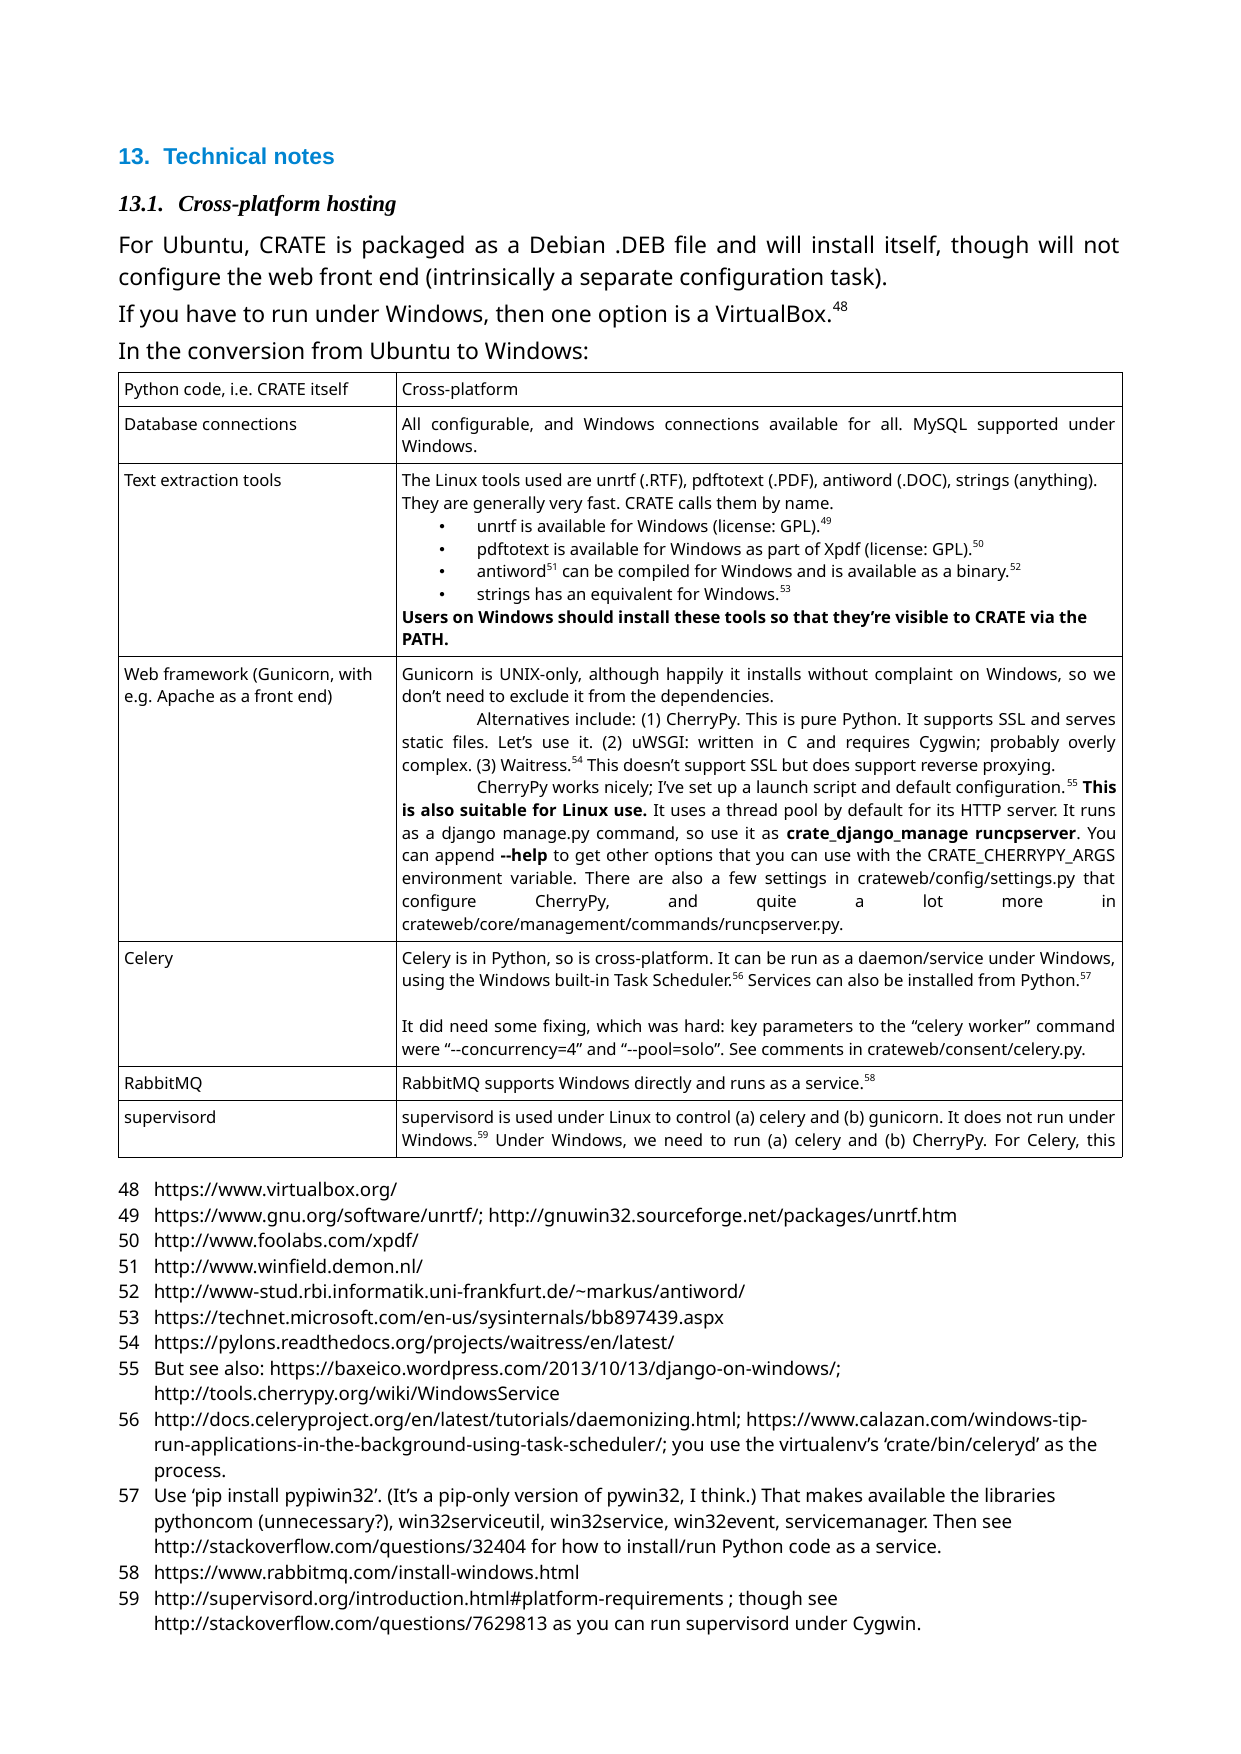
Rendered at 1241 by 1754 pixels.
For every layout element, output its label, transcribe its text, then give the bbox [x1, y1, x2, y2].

table_cell All configurable, and Windows connections available for all. MySQL supported under Windows. [397, 407, 1122, 463]
table_header Python code, i.e. CRATE itself [119, 373, 396, 406]
text https://www.virtualbox.org/ [118, 1176, 1122, 1202]
table_cell RabbitMQ [119, 1067, 396, 1100]
table_cell Text extraction tools [119, 464, 396, 656]
text If you have to run under Windows, then one option is a VirtualBox. [118, 298, 1122, 329]
table_cell Web framework (Gunicorn, with e.g. Apache as a front end) [119, 657, 396, 941]
table_cell Gunicorn is UNIX-only, although happily it installs without complaint on Windows, so we don’t need to exclude it from the dependencies. Alternatives include: (1) CherryPy. This is pure Python. It supports SSL and serves static files. Let’s use it. (2) uWSGI: written in C and requires Cygwin; probably overly complex. (3) Waitress. This doesn’t support SSL but does support reverse proxying. CherryPy works nicely; I’ve set up a launch script and default configuration. This is also suitable for Linux use. It uses a thread pool by default for its HTTP server. It runs as a django manage.py command, so use it as crate_django_manage runcpserver. You can append --help to get other options that you can use with the CRATE_CHERRYPY_ARGS environment variable. There are also a few settings in crateweb/config/settings.py that configure CherryPy, and quite a lot more in crateweb/core/management/commands/runcpserver.py. [397, 657, 1122, 941]
subtitle Cross-platform hosting [118, 190, 1122, 217]
table_cell Celery [119, 942, 396, 1066]
table_cell Database connections [119, 407, 396, 463]
table_cell supervisord is used under Linux to control (a) celery and (b) gunicorn. It does not run under Windows. Under Windows, we need to run (a) celery and (b) CherryPy. For Celery, this [397, 1101, 1122, 1157]
table_cell supervisord [119, 1101, 396, 1157]
text For Ubuntu, CRATE is packaged as a Debian .DEB file and will install itself, though will not configure the web front end (intrinsically a separate configuration task). [118, 229, 1122, 292]
table_cell The Linux tools used are unrtf (.RTF), pdftotext (.PDF), antiword (.DOC), strings (anything). They are generally very fast. CRATE calls them by name. unrtf is available for Windows (license: GPL). pdftotext is available for Windows as part of Xpdf (license: GPL). antiword can be compiled for Windows and is available as a binary. strings has an equivalent for Windows. Users on Windows should install these tools so that they’re visible to CRATE via the PATH. [397, 464, 1122, 656]
table_header Cross-platform [397, 373, 1122, 406]
text In the conversion from Ubuntu to Windows: [118, 335, 1122, 366]
table_cell Celery is in Python, so is cross-platform. It can be run as a daemon/service under Windows, using the Windows built-in Task Scheduler. Services can also be installed from Python. It did need some fixing, which was hard: key parameters to the “celery worker” command were “--concurrency=4” and “--pool=solo”. See comments in crateweb/consent/celery.py. [397, 942, 1122, 1066]
table_cell RabbitMQ supports Windows directly and runs as a service. [397, 1067, 1122, 1100]
subtitle Technical notes [118, 143, 1122, 169]
